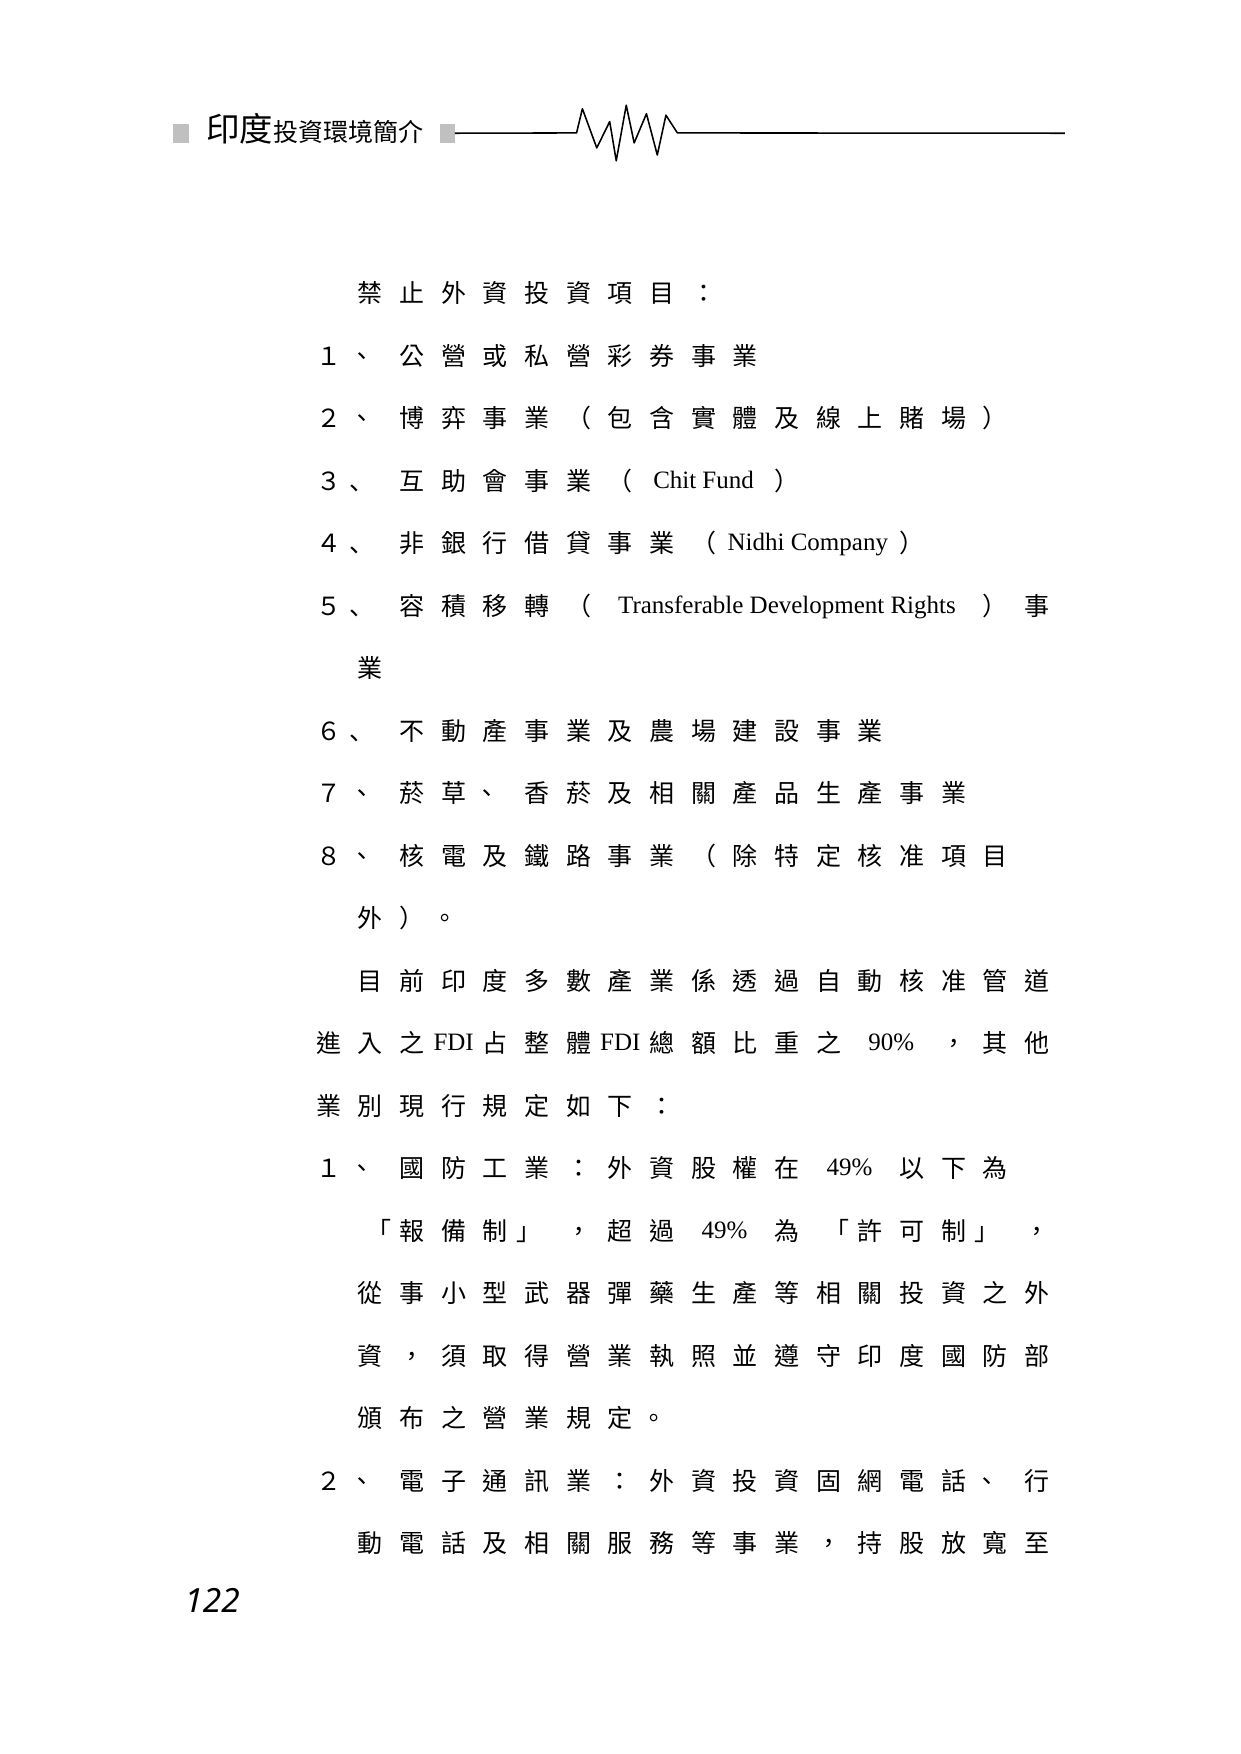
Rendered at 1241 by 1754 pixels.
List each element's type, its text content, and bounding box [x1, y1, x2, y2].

text ４、非銀行借貸事業（Nidhi Company） [281, 500, 1058, 563]
text ６、不動產事業及農場建設事業 [281, 688, 1058, 750]
text ２、電子通訊業：外資投資固網電話、行動電話及相關服務等事業，持股放寬至 [281, 1438, 1058, 1563]
text ３、互助會事業（Chit Fund） [281, 438, 1058, 500]
text 目前印度多數產業係透過自動核准管道進入之FDI占整體FDI總額比重之90%，其他業別現行規定如下： [281, 938, 1058, 1125]
text ５、容積移轉（Transferable Development Rights）事業 [281, 563, 1058, 688]
text ２、博弈事業（包含實體及線上賭場） [281, 375, 1058, 438]
text ７、菸草、香菸及相關產品生產事業 [281, 750, 1058, 813]
text 禁止外資投資項目： [281, 250, 1058, 313]
text ８、核電及鐵路事業（除特定核准項目外）。 [281, 813, 1058, 938]
text １、公營或私營彩券事業 [281, 313, 1058, 375]
text １、國防工業：外資股權在49%以下為「報備制」，超過49%為「許可制」，從事小型武器彈藥生產等相關投資之外資，須取得營業執照並遵守印度國防部頒布之營業規定。 [281, 1125, 1058, 1438]
